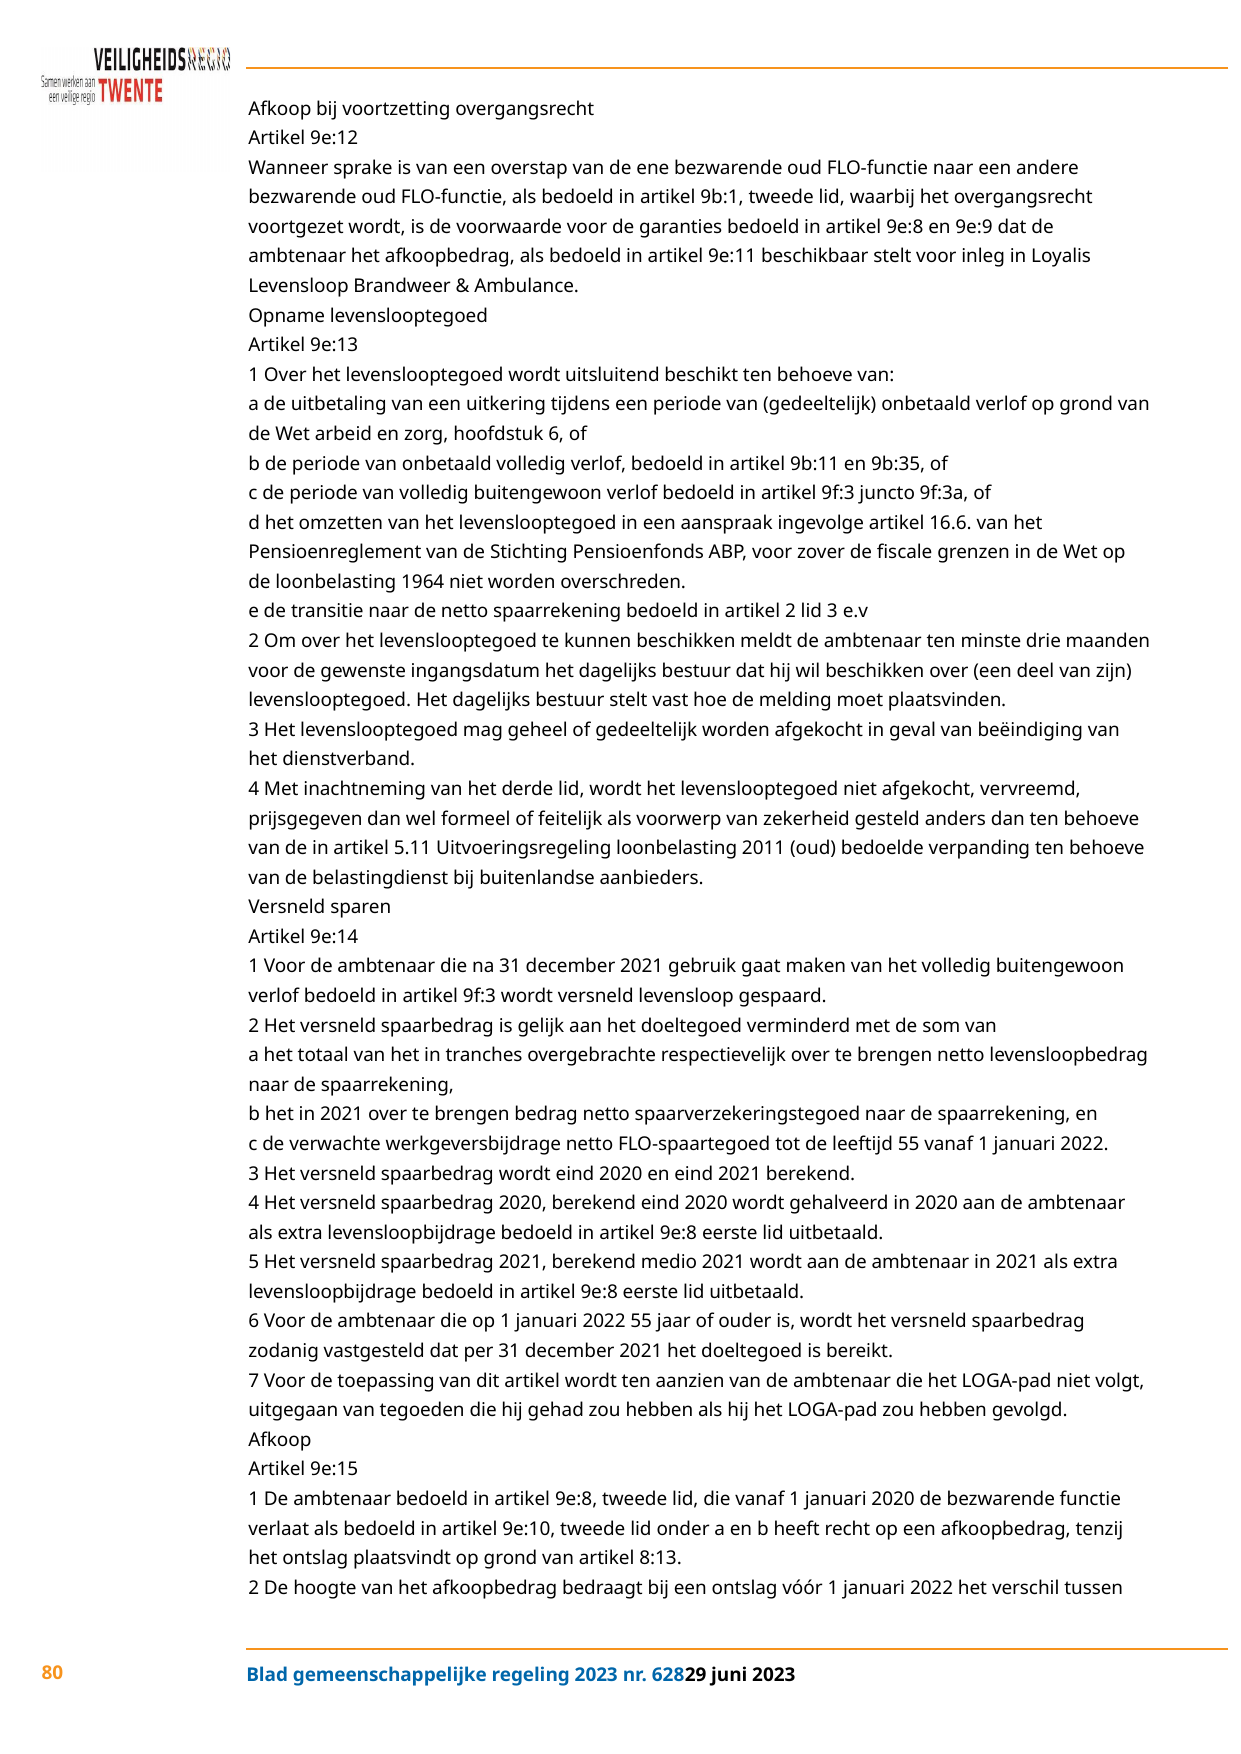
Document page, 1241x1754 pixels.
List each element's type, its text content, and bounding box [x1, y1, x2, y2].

text Versneld sparen [248, 893, 1152, 919]
text Artikel 9e:13 [248, 331, 1152, 357]
text 4 Het versneld spaarbedrag 2020, berekend eind 2020 wordt gehalveerd in 2020 aan de ambtenaar als extra levensloopbijdrage bedoeld in artikel 9e:8 eerste lid uitbetaald. [248, 1189, 1152, 1245]
text d het omzetten van het levenslooptegoed in een aanspraak ingevolge artikel 16.6. van het Pensioenreglement van de Stichting Pensioenfonds ABP, voor zover de fiscale grenzen in de Wet op de loonbelasting 1964 niet worden overschreden. [248, 509, 1152, 594]
text e de transitie naar de netto spaarrekening bedoeld in artikel 2 lid 3 e.v [248, 598, 1152, 623]
text 2 Om over het levenslooptegoed te kunnen beschikken meldt de ambtenaar ten minste drie maanden voor de gewenste ingangsdatum het dagelijks bestuur dat hij wil beschikken over (een deel van zijn) levenslooptegoed. Het dagelijks bestuur stelt vast hoe de melding moet plaatsvinden. [248, 627, 1152, 712]
text c de verwachte werkgeversbijdrage netto FLO-spaartegoed tot de leeftijd 55 vanaf 1 januari 2022. [248, 1130, 1152, 1156]
text Artikel 9e:15 [248, 1456, 1152, 1481]
text Artikel 9e:12 [248, 124, 1152, 150]
text b de periode van onbetaald volledig verlof, bedoeld in artikel 9b:11 en 9b:35, of [248, 450, 1152, 476]
text b het in 2021 over te brengen bedrag netto spaarverzekeringstegoed naar de spaarrekening, en [248, 1101, 1152, 1126]
text Opname levenslooptegoed [248, 302, 1152, 328]
text 2 Het versneld spaarbedrag is gelijk aan het doeltegoed verminderd met de som van [248, 1012, 1152, 1038]
text 7 Voor de toepassing van dit artikel wordt ten aanzien van de ambtenaar die het LOGA-pad niet volgt, uitgegaan van tegoeden die hij gehad zou hebben als hij het LOGA-pad zou hebben gevolgd. [248, 1367, 1152, 1422]
text 4 Met inachtneming van het derde lid, wordt het levenslooptegoed niet afgekocht, vervreemd, prijsgegeven dan wel formeel of feitelijk als voorwerp van zekerheid gesteld anders dan ten behoeve van de in artikel 5.11 Uitvoeringsregeling loonbelasting 2011 (oud) bedoelde verpanding ten behoeve van de belastingdienst bij buitenlandse aanbieders. [248, 775, 1152, 890]
text Wanneer sprake is van een overstap van de ene bezwarende oud FLO-functie naar een andere bezwarende oud FLO-functie, als bedoeld in artikel 9b:1, tweede lid, waarbij het overgangsrecht voortgezet wordt, is de voorwaarde voor de garanties bedoeld in artikel 9e:8 en 9e:9 dat de ambtenaar het afkoopbedrag, als bedoeld in artikel 9e:11 beschikbaar stelt voor inleg in Loyalis Levensloop Brandweer & Ambulance. [248, 154, 1152, 298]
text 1 Over het levenslooptegoed wordt uitsluitend beschikt ten behoeve van: [248, 361, 1152, 387]
text Afkoop [248, 1426, 1152, 1452]
text Afkoop bij voortzetting overgangsrecht [248, 95, 1152, 121]
text 5 Het versneld spaarbedrag 2021, berekend medio 2021 wordt aan de ambtenaar in 2021 als extra levensloopbijdrage bedoeld in artikel 9e:8 eerste lid uitbetaald. [248, 1248, 1152, 1304]
text 3 Het versneld spaarbedrag wordt eind 2020 en eind 2021 berekend. [248, 1160, 1152, 1186]
text 3 Het levenslooptegoed mag geheel of gedeeltelijk worden afgekocht in geval van beëindiging van het dienstverband. [248, 716, 1152, 771]
text 1 De ambtenaar bedoeld in artikel 9e:8, tweede lid, die vanaf 1 januari 2020 de bezwarende functie verlaat als bedoeld in artikel 9e:10, tweede lid onder a en b heeft recht op een afkoopbedrag, tenzij het ontslag plaatsvindt op grond van artikel 8:13. [248, 1485, 1152, 1570]
text 6 Voor de ambtenaar die op 1 januari 2022 55 jaar of ouder is, wordt het versneld spaarbedrag zodanig vastgesteld dat per 31 december 2021 het doeltegoed is bereikt. [248, 1308, 1152, 1363]
text 2 De hoogte van het afkoopbedrag bedraagt bij een ontslag vóór 1 januari 2022 het verschil tussen [248, 1574, 1152, 1600]
text 1 Voor de ambtenaar die na 31 december 2021 gebruik gaat maken van het volledig buitengewoon verlof bedoeld in artikel 9f:3 wordt versneld levensloop gespaard. [248, 953, 1152, 1008]
text c de periode van volledig buitengewoon verlof bedoeld in artikel 9f:3 juncto 9f:3a, of [248, 479, 1152, 505]
text a de uitbetaling van een uitkering tijdens een periode van (gedeeltelijk) onbetaald verlof op grond van de Wet arbeid en zorg, hoofdstuk 6, of [248, 391, 1152, 446]
text Artikel 9e:14 [248, 923, 1152, 949]
text a het totaal van het in tranches overgebrachte respectievelijk over te brengen netto levensloopbedrag naar de spaarrekening, [248, 1041, 1152, 1097]
picture [41, 47, 231, 172]
